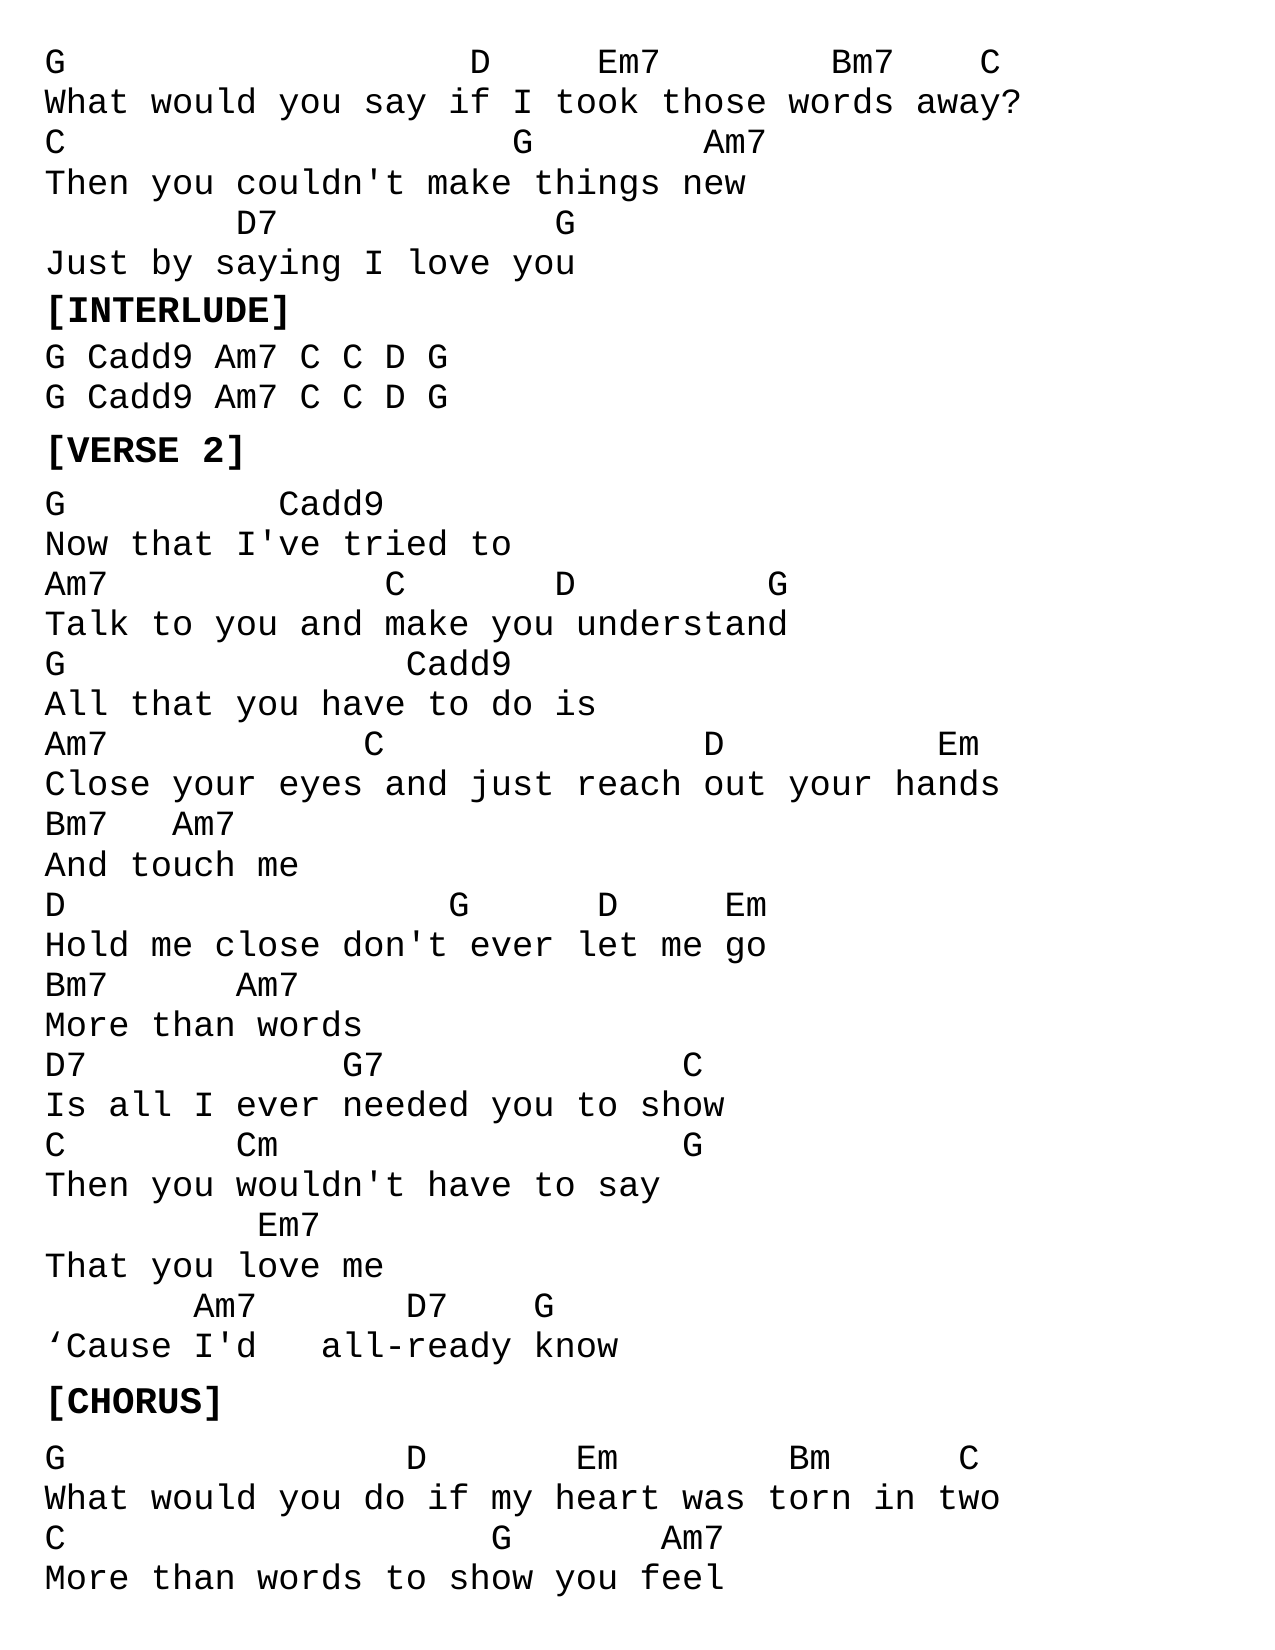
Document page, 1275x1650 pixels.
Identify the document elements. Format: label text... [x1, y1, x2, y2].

subtitle [INTERLUDE] [44, 291, 1098, 333]
subtitle [VERSE 2] [44, 431, 1098, 474]
text G D Em Bm C [44, 1440, 1098, 1480]
text D G D Em [44, 887, 1098, 927]
text Bm7 Am7 [44, 967, 1098, 1007]
text Is all I ever needed you to show [44, 1087, 1098, 1127]
text Am7 D7 G [44, 1288, 1098, 1328]
text D7 G [44, 205, 1098, 245]
text C G Am7 [44, 1520, 1098, 1560]
text G D Em7 Bm7 C [44, 44, 1098, 84]
text All that you have to do is [44, 686, 1098, 726]
text And touch me [44, 846, 1098, 887]
text G Cadd9 [44, 486, 1098, 526]
text Just by saying I love you [44, 245, 1098, 285]
text G Cadd9 [44, 646, 1098, 686]
text Talk to you and make you understand [44, 606, 1098, 646]
text D7 G7 C [44, 1047, 1098, 1087]
text What would you say if I took those words away? [44, 84, 1098, 124]
text G Cadd9 Am7 C C D G [44, 379, 1098, 419]
text Then you couldn't make things new [44, 164, 1098, 205]
text Bm7 Am7 [44, 806, 1098, 846]
text More than words [44, 1007, 1098, 1047]
text Hold me close don't ever let me go [44, 927, 1098, 967]
text More than words to show you feel [44, 1560, 1098, 1600]
text Am7 C D Em [44, 726, 1098, 766]
text That you love me [44, 1247, 1098, 1288]
text Em7 [44, 1207, 1098, 1247]
text What would you do if my heart was torn in two [44, 1480, 1098, 1520]
text C G Am7 [44, 124, 1098, 164]
text Then you wouldn't have to say [44, 1167, 1098, 1207]
text Am7 C D G [44, 566, 1098, 606]
text Close your eyes and just reach out your hands [44, 766, 1098, 806]
subtitle [CHORUS] [44, 1383, 1098, 1425]
text C Cm G [44, 1127, 1098, 1167]
text G Cadd9 Am7 C C D G [44, 339, 1098, 379]
text Now that I've tried to [44, 526, 1098, 566]
text ‘Cause I'd all-ready know [44, 1328, 1098, 1368]
